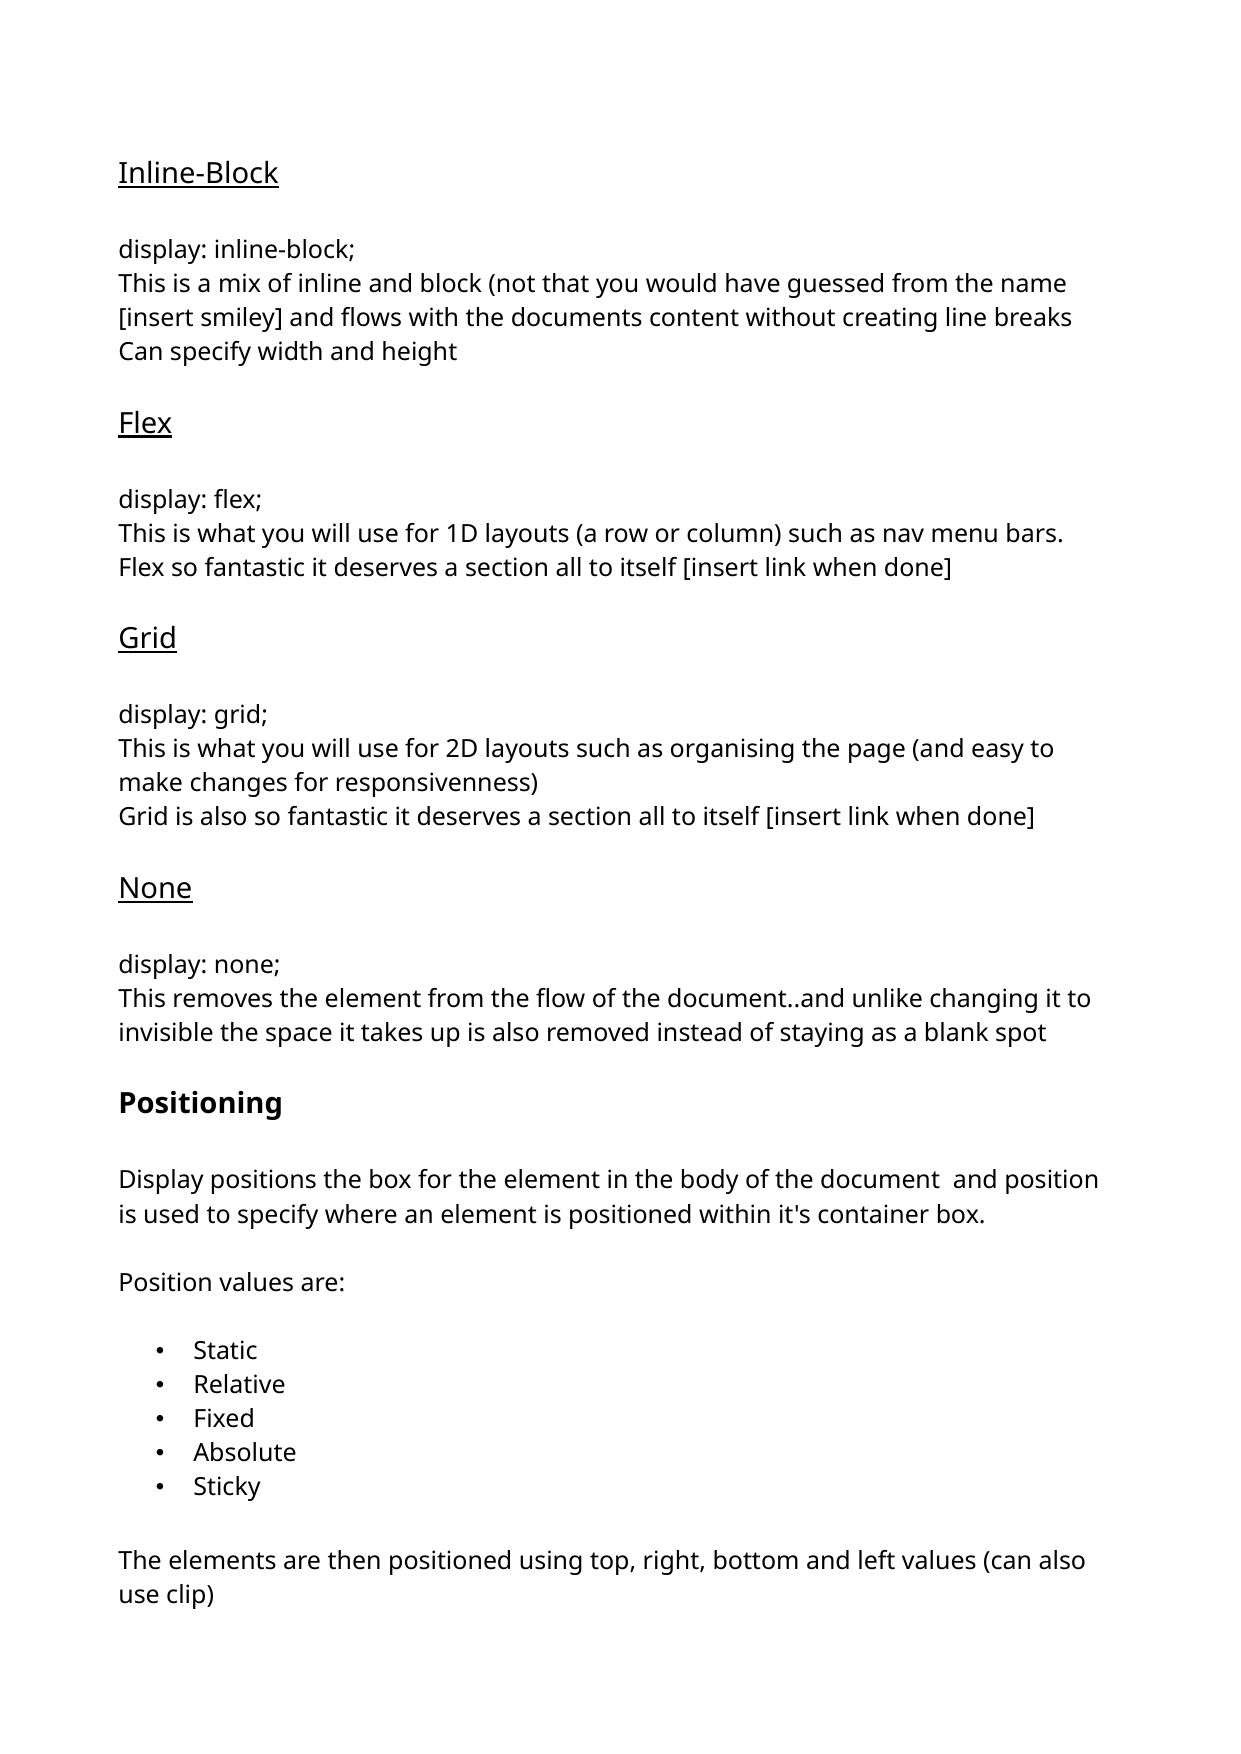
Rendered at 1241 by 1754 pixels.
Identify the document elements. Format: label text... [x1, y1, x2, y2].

text Inline-Block [118, 152, 1122, 192]
text Grid is also so fantastic it deserves a section all to itself [insert link when done] [118, 799, 1122, 833]
text Can specify width and height [118, 334, 1122, 368]
text Display positions the box for the element in the body of the document and position is used to specify where an element is positioned within it's container box. [118, 1162, 1122, 1230]
text The elements are then positioned using top, right, bottom and left values (can also use clip) [118, 1542, 1122, 1611]
text This is what you will use for 1D layouts (a row or column) such as nav menu bars. [118, 515, 1122, 549]
text display: inline-block; [118, 232, 1122, 266]
text display: flex; [118, 481, 1122, 515]
list Sticky [156, 1469, 1122, 1503]
text Grid [118, 617, 1122, 657]
text display: grid; [118, 697, 1122, 731]
text display: none; [118, 947, 1122, 981]
list Static [156, 1332, 1122, 1367]
list Fixed [156, 1401, 1122, 1435]
text Position values are: [118, 1264, 1122, 1298]
text None [118, 867, 1122, 907]
text This removes the element from the flow of the document..and unlike changing it to invisible the space it takes up is also removed instead of staying as a blank spot [118, 981, 1122, 1049]
text Flex so fantastic it deserves a section all to itself [insert link when done] [118, 549, 1122, 583]
text This is a mix of inline and block (not that you would have guessed from the name [insert smiley] and flows with the documents content without creating line breaks [118, 266, 1122, 334]
text Flex [118, 402, 1122, 442]
list Relative [156, 1367, 1122, 1401]
text Positioning [118, 1083, 1122, 1122]
list Absolute [156, 1435, 1122, 1469]
text This is what you will use for 2D layouts such as organising the page (and easy to make changes for responsivenness) [118, 731, 1122, 799]
